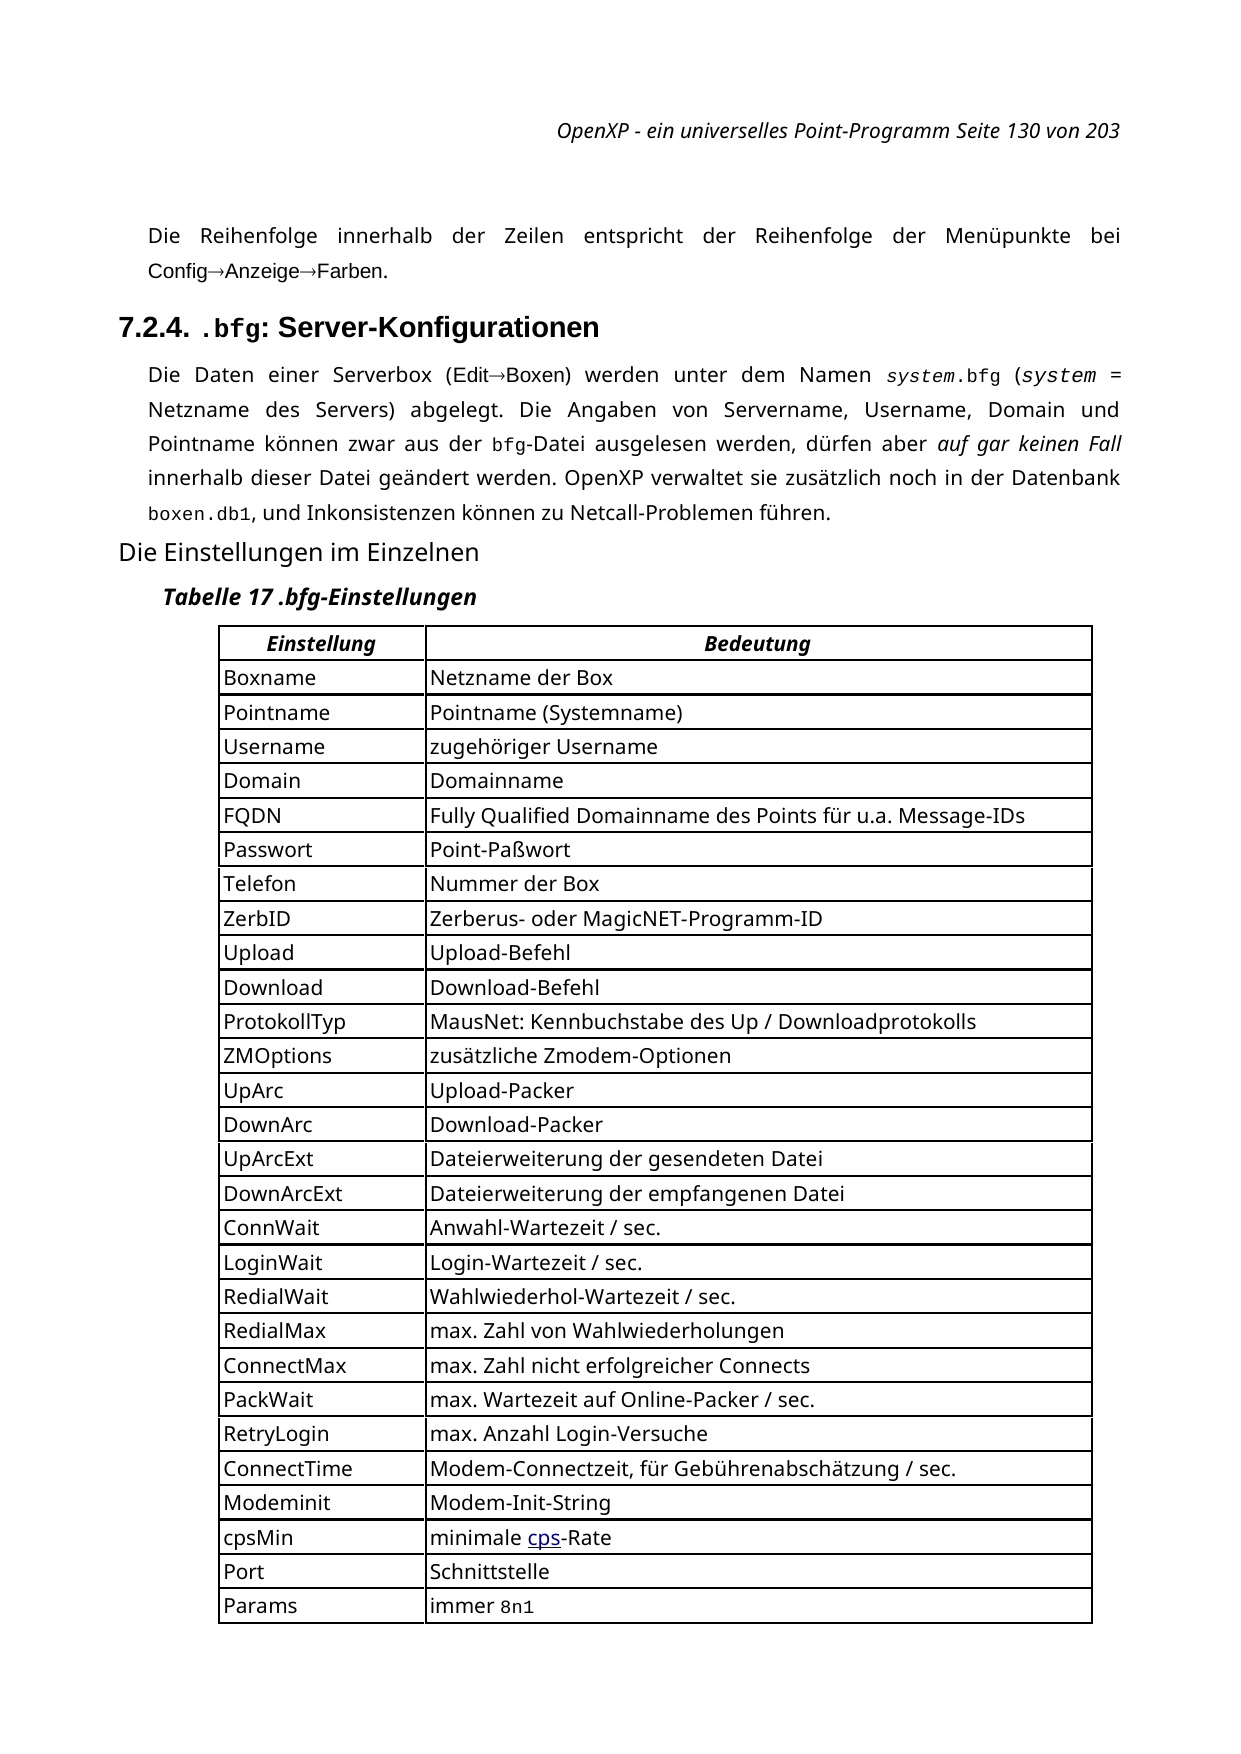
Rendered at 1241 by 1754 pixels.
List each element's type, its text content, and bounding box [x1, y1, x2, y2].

table_cell Port [220, 1555, 424, 1587]
table_cell ConnWait [220, 1211, 424, 1243]
subtitle 7.2.4. .bfg: Server-Konfigurationen [118, 307, 1122, 346]
text Die Reihenfolge innerhalb der Zeilen entspricht der Reihenfolge der Menüpunkte bei Config®Anzeige®Farben. [148, 221, 1122, 284]
table_cell MausNet: Kennbuchstabe des Up / Downloadprotokolls [427, 1005, 1091, 1037]
table_cell DownArcExt [220, 1177, 424, 1209]
text Die Daten einer Serverbox (Edit®Boxen) werden unter dem Namen system.bfg (system = Netzname des Servers) abgelegt. Die Angaben von Servername, Username, Domain und Pointname können zwar aus der bfg-Datei ausgelesen werden, dürfen aber auf gar keinen Fall innerhalb dieser Datei geändert werden. OpenXP verwaltet sie zusätzlich noch in der Datenbank boxen.db1, und Inkonsistenzen können zu Netcall-Problemen führen. [148, 360, 1122, 526]
table_cell Upload-Befehl [427, 936, 1091, 968]
table_cell zugehöriger Username [427, 730, 1091, 762]
table_cell Download-Packer [427, 1108, 1091, 1140]
table_cell RedialWait [220, 1280, 424, 1312]
table_cell ConnectTime [220, 1452, 424, 1484]
table_cell Anwahl-Wartezeit / sec. [427, 1211, 1091, 1243]
table_cell Upload [220, 936, 424, 968]
table_header Einstellung [220, 627, 424, 659]
table_cell Params [220, 1589, 424, 1622]
table_cell Upload-Packer [427, 1074, 1091, 1106]
table_cell Pointname [220, 696, 424, 728]
table_cell UpArcExt [220, 1143, 424, 1175]
table_header Bedeutung [427, 627, 1091, 659]
table_cell minimale cps-Rate [427, 1521, 1091, 1553]
table_cell max. Zahl von Wahlwiederholungen [427, 1314, 1091, 1347]
table_cell max. Anzahl Login-Versuche [427, 1418, 1091, 1450]
table_cell Modem-Init-String [427, 1486, 1091, 1518]
table_cell Domain [220, 764, 424, 797]
table_cell DownArc [220, 1108, 424, 1140]
table_cell Download [220, 971, 424, 1003]
table_cell Dateierweiterung der gesendeten Datei [427, 1143, 1091, 1175]
table_cell Username [220, 730, 424, 762]
table_cell Modem-Connectzeit, für Gebührenabschätzung / sec. [427, 1452, 1091, 1484]
table_cell Point-Paßwort [427, 833, 1091, 865]
table_cell ProtokollTyp [220, 1005, 424, 1037]
table_cell Pointname (Systemname) [427, 696, 1091, 728]
table_cell zusätzliche Zmodem-Optionen [427, 1039, 1091, 1072]
table_cell Boxname [220, 661, 424, 693]
table_cell immer 8n1 [427, 1589, 1091, 1622]
table_cell cpsMin [220, 1521, 424, 1553]
table_cell Download-Befehl [427, 971, 1091, 1003]
table_cell LoginWait [220, 1246, 424, 1278]
table_cell RetryLogin [220, 1418, 424, 1450]
table_cell UpArc [220, 1074, 424, 1106]
table_cell max. Wartezeit auf Online-Packer / sec. [427, 1383, 1091, 1415]
table_cell RedialMax [220, 1314, 424, 1347]
table_cell Schnittstelle [427, 1555, 1091, 1587]
table_cell Modeminit [220, 1486, 424, 1518]
table_cell max. Zahl nicht erfolgreicher Connects [427, 1349, 1091, 1381]
table_cell ZMOptions [220, 1039, 424, 1072]
text Tabelle 17 .bfg-Einstellungen [162, 581, 1122, 612]
table_cell ConnectMax [220, 1349, 424, 1381]
table_cell Fully Qualified Domainname des Points für u.a. Message-IDs [427, 799, 1091, 831]
table_cell Nummer der Box [427, 868, 1091, 900]
table_cell Wahlwiederhol-Wartezeit / sec. [427, 1280, 1091, 1312]
table_cell ZerbID [220, 902, 424, 934]
table_cell Telefon [220, 868, 424, 900]
subtitle Die Einstellungen im Einzelnen [118, 535, 1122, 569]
table_cell FQDN [220, 799, 424, 831]
table_cell PackWait [220, 1383, 424, 1415]
table_cell Domainname [427, 764, 1091, 797]
table_cell Dateierweiterung der empfangenen Datei [427, 1177, 1091, 1209]
table_cell Passwort [220, 833, 424, 865]
table_cell Netzname der Box [427, 661, 1091, 693]
table_cell Login-Wartezeit / sec. [427, 1246, 1091, 1278]
table_cell Zerberus- oder MagicNET-Programm-ID [427, 902, 1091, 934]
